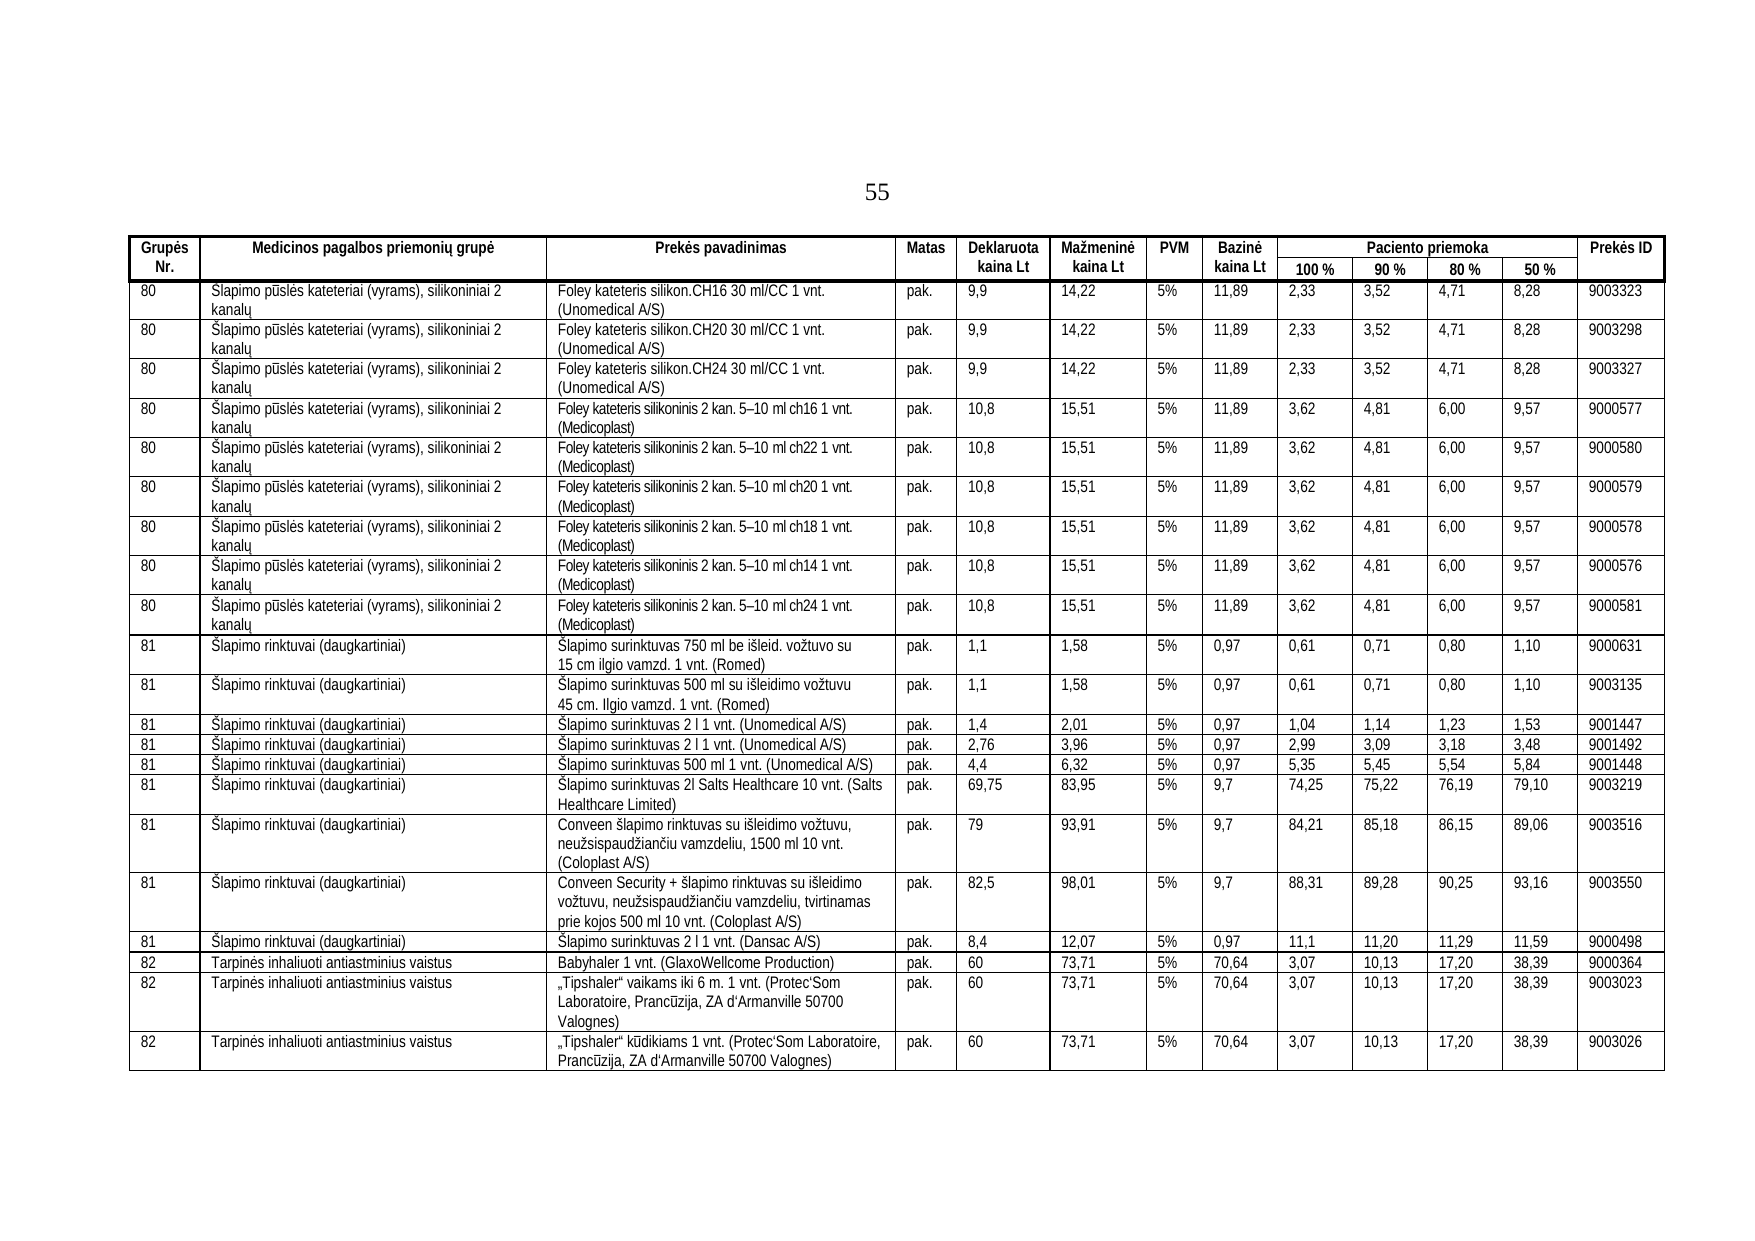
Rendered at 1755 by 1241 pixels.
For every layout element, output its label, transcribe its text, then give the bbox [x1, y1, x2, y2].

table_cell 10,13 [1353, 973, 1427, 1031]
table_cell 0,97 [1203, 735, 1277, 754]
table_cell 60 [957, 1032, 1049, 1070]
table_cell 10,8 [957, 399, 1049, 437]
table_cell 86,15 [1428, 815, 1502, 872]
table_cell 9003023 [1578, 973, 1664, 1031]
table_cell Šlapimo pūslės kateteriai (vyrams), silikoniniai 2 kanalų [201, 283, 546, 319]
table_cell pak. [896, 477, 956, 516]
table_cell 14,22 [1051, 283, 1146, 319]
table_cell Foley kateteris silikoninis 2 kan. 5–10 ml ch18 1 vnt. (Medicoplast) [547, 517, 895, 555]
table_cell 10,8 [957, 556, 1049, 594]
table_cell pak. [896, 517, 956, 555]
table_cell 6,00 [1428, 595, 1502, 634]
table_cell Šlapimo rinktuvai (daugkartiniai) [201, 675, 546, 713]
table_cell pak. [896, 359, 956, 397]
table_cell 5,84 [1503, 755, 1577, 774]
table_cell Šlapimo pūslės kateteriai (vyrams), silikoniniai 2 kanalų [201, 359, 546, 397]
table_cell 85,18 [1353, 815, 1427, 872]
table_cell pak. [896, 775, 956, 813]
table_cell 3,52 [1353, 283, 1427, 319]
table_cell 60 [957, 953, 1049, 972]
table_cell 9,57 [1503, 477, 1577, 516]
table_cell 89,28 [1353, 873, 1427, 931]
table_cell 38,39 [1503, 973, 1577, 1031]
table_cell 8,28 [1503, 359, 1577, 397]
table_cell pak. [896, 320, 956, 358]
table_cell 50 % [1503, 258, 1577, 279]
table_cell 5% [1147, 517, 1202, 555]
table_cell 8,4 [957, 932, 1049, 951]
table_cell 3,62 [1278, 399, 1352, 437]
table_cell 4,71 [1428, 359, 1502, 397]
table_cell 3,18 [1428, 735, 1502, 754]
table_cell 79,10 [1503, 775, 1577, 813]
table_cell 11,20 [1353, 932, 1427, 951]
table_cell pak. [896, 815, 956, 872]
table_cell 8,28 [1503, 320, 1577, 358]
table_cell Foley kateteris silikoninis 2 kan. 5–10 ml ch22 1 vnt. (Medicoplast) [547, 438, 895, 476]
table_cell 93,91 [1051, 815, 1146, 872]
table_cell 5% [1147, 953, 1202, 972]
table_cell 9003298 [1578, 320, 1664, 358]
table_header Medicinos pagalbos priemonių grupė [201, 238, 546, 279]
table_cell Conveen šlapimo rinktuvas su išleidimo vožtuvu, neužsispaudžiančiu vamzdeliu, 1500 ml 10 vnt. (Coloplast A/S) [547, 815, 895, 872]
table_cell 17,20 [1428, 953, 1502, 972]
table_cell 82 [130, 973, 199, 1031]
table_cell 9,57 [1503, 438, 1577, 476]
table_cell 9000579 [1578, 477, 1664, 516]
table_cell 5,45 [1353, 755, 1427, 774]
table_cell 5% [1147, 973, 1202, 1031]
table_cell 2,99 [1278, 735, 1352, 754]
table_cell 81 [130, 775, 199, 813]
table_cell 80 [130, 320, 199, 358]
table_cell pak. [896, 283, 956, 319]
table_cell 1,58 [1051, 636, 1146, 674]
table_cell 1,4 [957, 715, 1049, 734]
table_cell Šlapimo surinktuvas 500 ml su išleidimo vožtuvu 45 cm. Ilgio vamzd. 1 vnt. (Romed) [547, 675, 895, 713]
table_cell 9,9 [957, 320, 1049, 358]
table_cell Šlapimo rinktuvai (daugkartiniai) [201, 735, 546, 754]
table_cell 4,81 [1353, 438, 1427, 476]
table_cell 88,31 [1278, 873, 1352, 931]
table_cell 3,09 [1353, 735, 1427, 754]
table_cell 9003550 [1578, 873, 1664, 931]
table_cell 9000581 [1578, 595, 1664, 634]
table_cell 4,81 [1353, 556, 1427, 594]
table_cell pak. [896, 715, 956, 734]
table_cell 9,9 [957, 359, 1049, 397]
table_cell 0,71 [1353, 675, 1427, 713]
table_cell 80 [130, 283, 199, 319]
table_cell 9,9 [957, 283, 1049, 319]
table_cell 3,48 [1503, 735, 1577, 754]
table_cell 9,7 [1203, 775, 1277, 813]
table_cell 17,20 [1428, 973, 1502, 1031]
table_cell 11,89 [1203, 399, 1277, 437]
table_cell 12,07 [1051, 932, 1146, 951]
table_cell 15,51 [1051, 517, 1146, 555]
table_cell 4,71 [1428, 283, 1502, 319]
table_cell 89,06 [1503, 815, 1577, 872]
table_cell Šlapimo surinktuvas 2 l 1 vnt. (Dansac A/S) [547, 932, 895, 951]
table_cell 14,22 [1051, 359, 1146, 397]
table_cell 73,71 [1051, 953, 1146, 972]
table_header PVM [1147, 238, 1202, 279]
table_cell Šlapimo rinktuvai (daugkartiniai) [201, 873, 546, 931]
table_cell 3,07 [1278, 973, 1352, 1031]
table_cell 3,62 [1278, 517, 1352, 555]
table_cell 2,01 [1051, 715, 1146, 734]
table_cell 0,97 [1203, 715, 1277, 734]
table_cell 2,76 [957, 735, 1049, 754]
table_cell 6,00 [1428, 477, 1502, 516]
table_cell 9,57 [1503, 595, 1577, 634]
table_cell pak. [896, 675, 956, 713]
table_header Paciento priemoka [1278, 238, 1577, 257]
table_cell 3,07 [1278, 1032, 1352, 1070]
table_cell 73,71 [1051, 973, 1146, 1031]
table_cell 10,13 [1353, 953, 1427, 972]
table_cell 15,51 [1051, 556, 1146, 594]
table_cell 9001492 [1578, 735, 1664, 754]
table_cell pak. [896, 1032, 956, 1070]
table_cell 5% [1147, 775, 1202, 813]
table_cell 5% [1147, 1032, 1202, 1070]
table_cell 9000580 [1578, 438, 1664, 476]
table_cell 69,75 [957, 775, 1049, 813]
table_cell 9000631 [1578, 636, 1664, 674]
table_cell pak. [896, 735, 956, 754]
table_cell pak. [896, 595, 956, 634]
table_cell 81 [130, 932, 199, 951]
table_cell 3,62 [1278, 595, 1352, 634]
table_cell 11,89 [1203, 359, 1277, 397]
table_cell pak. [896, 399, 956, 437]
table_cell pak. [896, 636, 956, 674]
table_cell „Tipshaler“ kūdikiams 1 vnt. (Protec‘Som Laboratoire, Prancūzija, ZA d‘Armanville 50700 Valognes) [547, 1032, 895, 1070]
table_cell 11,89 [1203, 320, 1277, 358]
table_cell Šlapimo surinktuvas 2l Salts Healthcare 10 vnt. (Salts Healthcare Limited) [547, 775, 895, 813]
table_cell 5,35 [1278, 755, 1352, 774]
table_header Prekės ID [1578, 238, 1663, 279]
table_cell 11,89 [1203, 283, 1277, 319]
table_cell 5% [1147, 675, 1202, 713]
table_cell 81 [130, 755, 199, 774]
table_cell 9,7 [1203, 873, 1277, 931]
table_cell Conveen Security + šlapimo rinktuvas su išleidimo vožtuvu, neužsispaudžiančiu vamzdeliu, tvirtinamas prie kojos 500 ml 10 vnt. (Coloplast A/S) [547, 873, 895, 931]
table_cell 90,25 [1428, 873, 1502, 931]
table_cell 3,52 [1353, 359, 1427, 397]
table_cell 15,51 [1051, 438, 1146, 476]
table_cell Šlapimo pūslės kateteriai (vyrams), silikoniniai 2 kanalų [201, 595, 546, 634]
table_cell Tarpinės inhaliuoti antiastminius vaistus [201, 973, 546, 1031]
table_cell 9000578 [1578, 517, 1664, 555]
table_cell 6,00 [1428, 438, 1502, 476]
table_cell 38,39 [1503, 1032, 1577, 1070]
table_cell 10,8 [957, 595, 1049, 634]
table_cell 1,10 [1503, 675, 1577, 713]
table_cell Foley kateteris silikoninis 2 kan. 5–10 ml ch24 1 vnt. (Medicoplast) [547, 595, 895, 634]
table_cell 1,1 [957, 675, 1049, 713]
table_cell 11,29 [1428, 932, 1502, 951]
table_cell 5% [1147, 815, 1202, 872]
table_cell 5% [1147, 359, 1202, 397]
table_cell 73,71 [1051, 1032, 1146, 1070]
table_cell 81 [130, 715, 199, 734]
table_cell 81 [130, 735, 199, 754]
table_cell Šlapimo pūslės kateteriai (vyrams), silikoniniai 2 kanalų [201, 556, 546, 594]
table_cell 10,8 [957, 517, 1049, 555]
table_cell 11,59 [1503, 932, 1577, 951]
table_cell pak. [896, 556, 956, 594]
table_cell 82 [130, 1032, 199, 1070]
table_cell 93,16 [1503, 873, 1577, 931]
table_cell 5% [1147, 320, 1202, 358]
table_cell pak. [896, 953, 956, 972]
table_cell 6,00 [1428, 399, 1502, 437]
table_cell 6,00 [1428, 517, 1502, 555]
table_cell Šlapimo rinktuvai (daugkartiniai) [201, 775, 546, 813]
table_cell 1,53 [1503, 715, 1577, 734]
table_cell 9000498 [1578, 932, 1664, 951]
table_cell 84,21 [1278, 815, 1352, 872]
table_cell 3,62 [1278, 477, 1352, 516]
table_cell 60 [957, 973, 1049, 1031]
table_cell 5% [1147, 636, 1202, 674]
table_cell 10,13 [1353, 1032, 1427, 1070]
table_cell pak. [896, 973, 956, 1031]
table_cell 4,81 [1353, 477, 1427, 516]
table_header Mažmeninė kaina Lt [1051, 238, 1146, 279]
table_cell 1,04 [1278, 715, 1352, 734]
table_cell 82,5 [957, 873, 1049, 931]
table_cell Šlapimo surinktuvas 500 ml 1 vnt. (Unomedical A/S) [547, 755, 895, 774]
table_cell 17,20 [1428, 1032, 1502, 1070]
table_cell Tarpinės inhaliuoti antiastminius vaistus [201, 953, 546, 972]
table_cell 11,1 [1278, 932, 1352, 951]
table_cell 80 [130, 359, 199, 397]
table_cell Šlapimo rinktuvai (daugkartiniai) [201, 636, 546, 674]
table_cell Šlapimo pūslės kateteriai (vyrams), silikoniniai 2 kanalų [201, 438, 546, 476]
table_header Prekės pavadinimas [547, 238, 895, 279]
table_cell 4,81 [1353, 399, 1427, 437]
table_cell Foley kateteris silikoninis 2 kan. 5–10 ml ch16 1 vnt. (Medicoplast) [547, 399, 895, 437]
table_cell 2,33 [1278, 359, 1352, 397]
table_cell Tarpinės inhaliuoti antiastminius vaistus [201, 1032, 546, 1070]
table_cell Foley kateteris silikoninis 2 kan. 5–10 ml ch20 1 vnt. (Medicoplast) [547, 477, 895, 516]
table_cell 9,57 [1503, 399, 1577, 437]
table_header Grupės Nr. [131, 238, 199, 279]
table_cell 81 [130, 815, 199, 872]
table_cell Babyhaler 1 vnt. (GlaxoWellcome Production) [547, 953, 895, 972]
table_cell 5% [1147, 873, 1202, 931]
table_cell 1,58 [1051, 675, 1146, 713]
table_cell 9,7 [1203, 815, 1277, 872]
table_cell 10,8 [957, 438, 1049, 476]
table_cell 9,57 [1503, 556, 1577, 594]
table_cell 5% [1147, 735, 1202, 754]
table_cell 0,80 [1428, 636, 1502, 674]
table_cell Foley kateteris silikon.CH20 30 ml/CC 1 vnt. (Unomedical A/S) [547, 320, 895, 358]
table_cell 80 [130, 517, 199, 555]
table_cell 0,61 [1278, 675, 1352, 713]
table_cell Šlapimo surinktuvas 750 ml be išleid. vožtuvo su 15 cm ilgio vamzd. 1 vnt. (Romed) [547, 636, 895, 674]
table_cell Šlapimo rinktuvai (daugkartiniai) [201, 715, 546, 734]
table_cell 76,19 [1428, 775, 1502, 813]
table_cell 5% [1147, 755, 1202, 774]
table_cell Foley kateteris silikon.CH24 30 ml/CC 1 vnt. (Unomedical A/S) [547, 359, 895, 397]
table_cell 6,32 [1051, 755, 1146, 774]
table_cell 9000576 [1578, 556, 1664, 594]
table_cell 70,64 [1203, 953, 1277, 972]
table_cell 80 % [1428, 258, 1502, 279]
table_cell 82 [130, 953, 199, 972]
table_cell 70,64 [1203, 973, 1277, 1031]
table_cell 0,97 [1203, 675, 1277, 713]
table_cell Šlapimo rinktuvai (daugkartiniai) [201, 932, 546, 951]
table_cell 0,97 [1203, 932, 1277, 951]
table_cell 5% [1147, 715, 1202, 734]
table_header Bazinė kaina Lt [1203, 238, 1277, 279]
table_cell 81 [130, 636, 199, 674]
table_cell 11,89 [1203, 595, 1277, 634]
table_cell 79 [957, 815, 1049, 872]
table_cell Foley kateteris silikoninis 2 kan. 5–10 ml ch14 1 vnt. (Medicoplast) [547, 556, 895, 594]
table_cell Šlapimo pūslės kateteriai (vyrams), silikoniniai 2 kanalų [201, 399, 546, 437]
table_cell 11,89 [1203, 477, 1277, 516]
table_cell 9001447 [1578, 715, 1664, 734]
table_cell 3,52 [1353, 320, 1427, 358]
table_cell 5% [1147, 595, 1202, 634]
table_cell 8,28 [1503, 283, 1577, 319]
table_cell 2,33 [1278, 320, 1352, 358]
table_cell 80 [130, 556, 199, 594]
table_cell 0,71 [1353, 636, 1427, 674]
table_cell pak. [896, 438, 956, 476]
table_cell 9003219 [1578, 775, 1664, 813]
table_cell pak. [896, 932, 956, 951]
table_cell 80 [130, 438, 199, 476]
table_cell 75,22 [1353, 775, 1427, 813]
table_cell 5% [1147, 438, 1202, 476]
table_cell 83,95 [1051, 775, 1146, 813]
table_cell 11,89 [1203, 517, 1277, 555]
table_cell 3,62 [1278, 556, 1352, 594]
table_cell 80 [130, 595, 199, 634]
table_cell 4,81 [1353, 517, 1427, 555]
table_cell 11,89 [1203, 438, 1277, 476]
table_cell 1,10 [1503, 636, 1577, 674]
table_cell Šlapimo pūslės kateteriai (vyrams), silikoniniai 2 kanalų [201, 517, 546, 555]
table_cell Šlapimo surinktuvas 2 l 1 vnt. (Unomedical A/S) [547, 735, 895, 754]
table_cell 81 [130, 675, 199, 713]
table_cell 9003135 [1578, 675, 1664, 713]
table_cell pak. [896, 755, 956, 774]
table_cell 5% [1147, 477, 1202, 516]
table_cell 9000364 [1578, 953, 1664, 972]
table_cell 15,51 [1051, 477, 1146, 516]
table_cell 6,00 [1428, 556, 1502, 594]
table_cell 14,22 [1051, 320, 1146, 358]
table_cell 3,96 [1051, 735, 1146, 754]
table_cell 9000577 [1578, 399, 1664, 437]
table_cell 4,81 [1353, 595, 1427, 634]
table_cell 4,71 [1428, 320, 1502, 358]
table_cell 9003327 [1578, 359, 1664, 397]
table_cell pak. [896, 873, 956, 931]
table_cell 0,80 [1428, 675, 1502, 713]
table_cell 81 [130, 873, 199, 931]
table_cell 15,51 [1051, 399, 1146, 437]
table_cell Šlapimo rinktuvai (daugkartiniai) [201, 815, 546, 872]
table_cell Foley kateteris silikon.CH16 30 ml/CC 1 vnt. (Unomedical A/S) [547, 283, 895, 319]
table_cell 80 [130, 399, 199, 437]
table_cell 9003516 [1578, 815, 1664, 872]
table_cell 5,54 [1428, 755, 1502, 774]
table_cell 1,14 [1353, 715, 1427, 734]
table_cell 74,25 [1278, 775, 1352, 813]
table_cell 2,33 [1278, 283, 1352, 319]
table_cell 100 % [1278, 258, 1352, 279]
table_cell 5% [1147, 283, 1202, 319]
table_cell 38,39 [1503, 953, 1577, 972]
table_cell 9003323 [1578, 283, 1664, 319]
table_cell 1,23 [1428, 715, 1502, 734]
table_cell 0,97 [1203, 755, 1277, 774]
table_cell 3,62 [1278, 438, 1352, 476]
table_cell 10,8 [957, 477, 1049, 516]
table_cell 0,97 [1203, 636, 1277, 674]
table_cell 15,51 [1051, 595, 1146, 634]
table_cell 4,4 [957, 755, 1049, 774]
table_cell Šlapimo surinktuvas 2 l 1 vnt. (Unomedical A/S) [547, 715, 895, 734]
table_cell 70,64 [1203, 1032, 1277, 1070]
table_cell 11,89 [1203, 556, 1277, 594]
table_cell 9001448 [1578, 755, 1664, 774]
table_cell 5% [1147, 399, 1202, 437]
table_cell 90 % [1353, 258, 1427, 279]
table_header Matas [896, 238, 956, 279]
table_cell „Tipshaler“ vaikams iki 6 m. 1 vnt. (Protec‘Som Laboratoire, Prancūzija, ZA d‘Armanville 50700 Valognes) [547, 973, 895, 1031]
table_cell 9,57 [1503, 517, 1577, 555]
table_cell Šlapimo pūslės kateteriai (vyrams), silikoniniai 2 kanalų [201, 320, 546, 358]
table_cell 3,07 [1278, 953, 1352, 972]
table_cell 80 [130, 477, 199, 516]
table_cell Šlapimo rinktuvai (daugkartiniai) [201, 755, 546, 774]
table_cell 1,1 [957, 636, 1049, 674]
table_cell 98,01 [1051, 873, 1146, 931]
table_cell 0,61 [1278, 636, 1352, 674]
table_cell 5% [1147, 932, 1202, 951]
table_header Deklaruota kaina Lt [957, 238, 1049, 279]
table_cell 9003026 [1578, 1032, 1664, 1070]
table_cell 5% [1147, 556, 1202, 594]
table_cell Šlapimo pūslės kateteriai (vyrams), silikoniniai 2 kanalų [201, 477, 546, 516]
